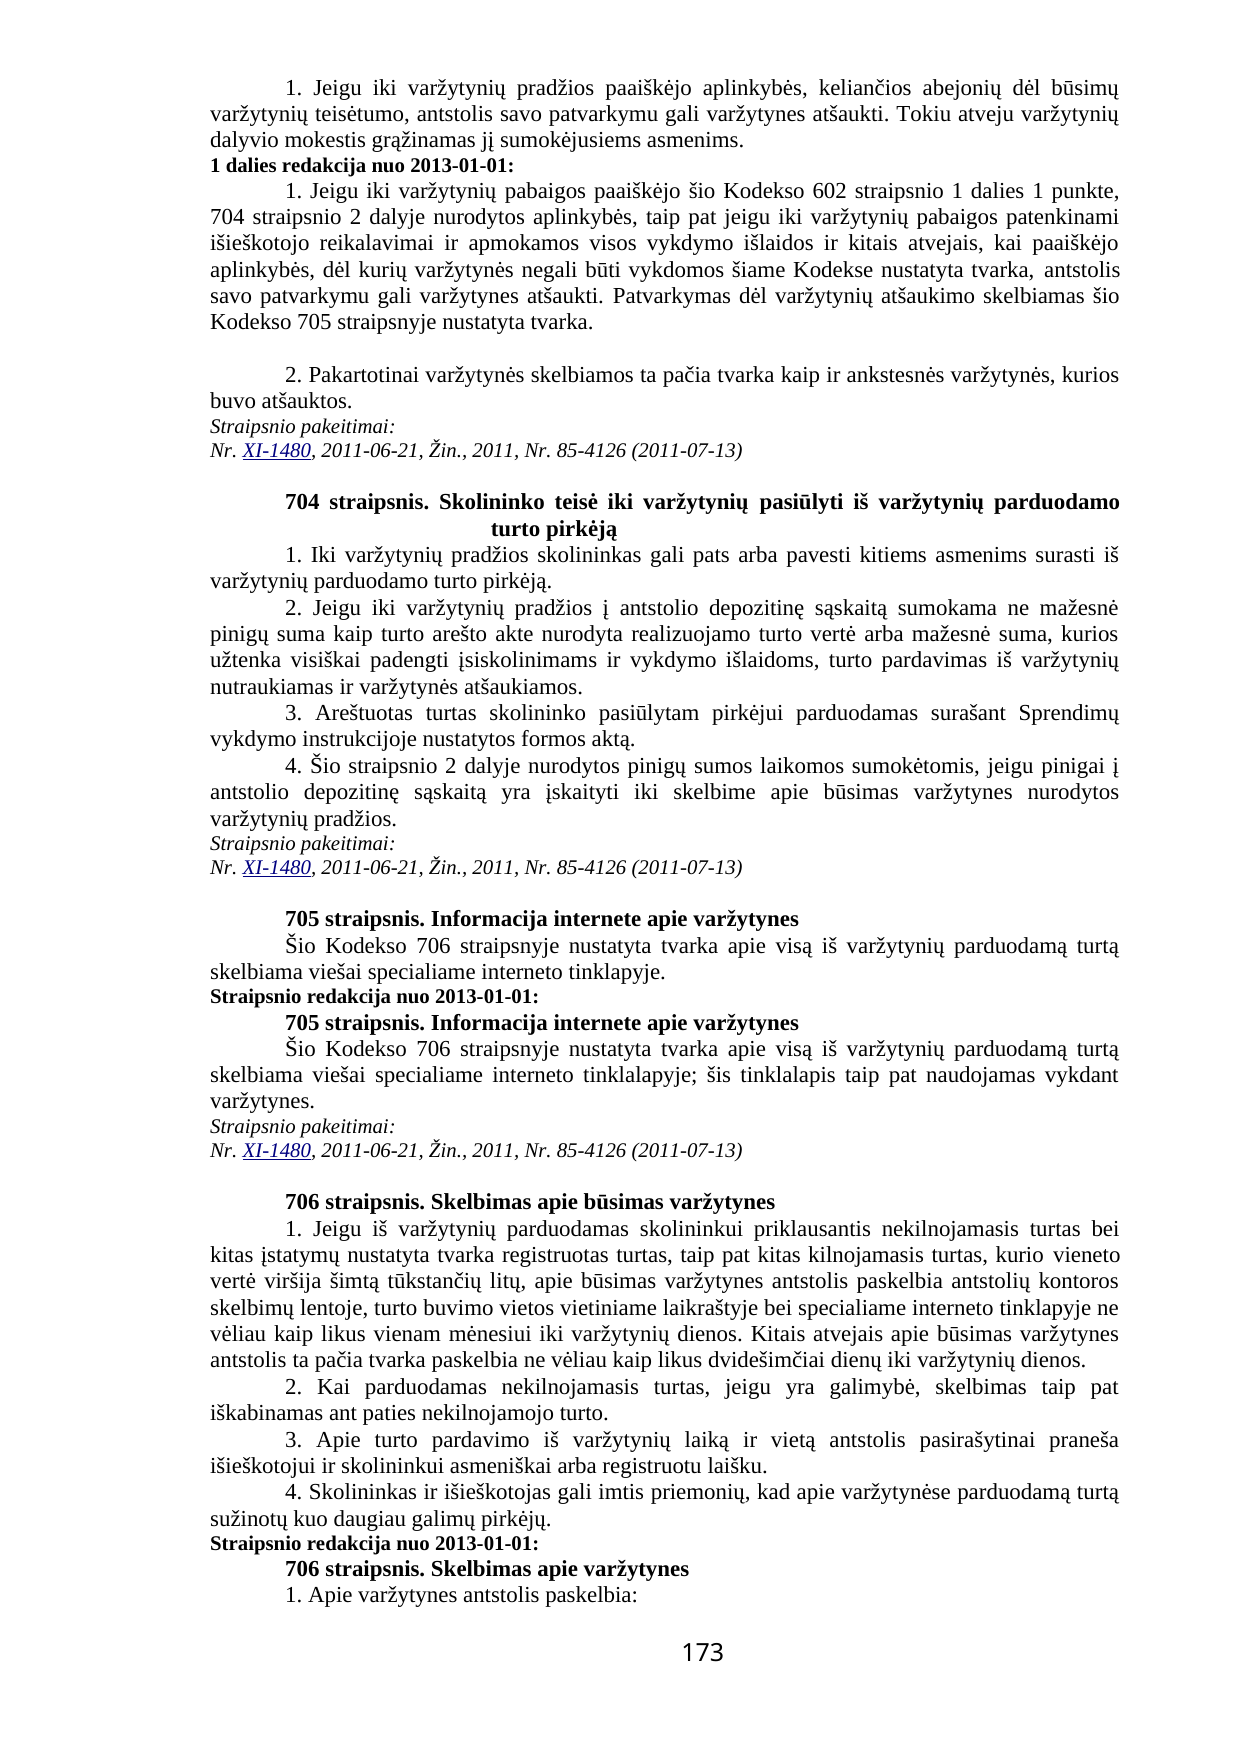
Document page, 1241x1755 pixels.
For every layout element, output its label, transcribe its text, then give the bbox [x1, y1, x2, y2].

text Straipsnio redakcija nuo 2013-01-01: [210, 1531, 1120, 1555]
text 3. Apie turto pardavimo iš varžytynių laiką ir vietą antstolis pasirašytinai praneša išieškotojui ir skolininkui asmeniškai arba registruotu laišku. [210, 1426, 1120, 1478]
text Straipsnio pakeitimai: [210, 831, 1120, 855]
text Straipsnio pakeitimai: [210, 414, 1120, 438]
text Nr. XI-1480, 2011-06-21, Žin., 2011, Nr. 85-4126 (2011-07-13) [210, 855, 1120, 879]
text 704 straipsnis. Skolininko teisė iki varžytynių pasiūlyti iš varžytynių parduodamo turto pirkėją [285, 488, 1120, 541]
text 4. Skolininkas ir išieškotojas gali imtis priemonių, kad apie varžytynėse parduodamą turtą sužinotų kuo daugiau galimų pirkėjų. [210, 1478, 1120, 1531]
text Šio Kodekso 706 straipsnyje nustatyta tvarka apie visą iš varžytynių parduodamą turtą skelbiama viešai specialiame interneto tinklapyje. [210, 932, 1120, 984]
text 3. Areštuotas turtas skolininko pasiūlytam pirkėjui parduodamas surašant Sprendimų vykdymo instrukcijoje nustatytos formos aktą. [210, 699, 1120, 752]
text Šio Kodekso 706 straipsnyje nustatyta tvarka apie visą iš varžytynių parduodamą turtą skelbiama viešai specialiame interneto tinklalapyje; šis tinklalapis taip pat naudojamas vykdant varžytynes. [210, 1035, 1120, 1114]
text Straipsnio pakeitimai: [210, 1114, 1120, 1138]
text 2. Pakartotinai varžytynės skelbiamos ta pačia tvarka kaip ir ankstesnės varžytynės, kurios buvo atšauktos. [210, 361, 1120, 414]
text 4. Šio straipsnio 2 dalyje nurodytos pinigų sumos laikomos sumokėtomis, jeigu pinigai į antstolio depozitinę sąskaitą yra įskaityti iki skelbime apie būsimas varžytynes nurodytos varžytynių pradžios. [210, 752, 1120, 831]
text 2. Kai parduodamas nekilnojamasis turtas, jeigu yra galimybė, skelbimas taip pat iškabinamas ant paties nekilnojamojo turto. [210, 1373, 1120, 1426]
text 1. Iki varžytynių pradžios skolininkas gali pats arba pavesti kitiems asmenims surasti iš varžytynių parduodamo turto pirkėją. [210, 541, 1120, 594]
text Nr. XI-1480, 2011-06-21, Žin., 2011, Nr. 85-4126 (2011-07-13) [210, 438, 1120, 462]
text 1. Jeigu iš varžytynių parduodamas skolininkui priklausantis nekilnojamasis turtas bei kitas įstatymų nustatyta tvarka registruotas turtas, taip pat kitas kilnojamasis turtas, kurio vieneto vertė viršija šimtą tūkstančių litų, apie būsimas varžytynes antstolis paskelbia antstolių kontoros skelbimų lentoje, turto buvimo vietos vietiniame laikraštyje bei specialiame interneto tinklapyje ne vėliau kaip likus vienam mėnesiui iki varžytynių dienos. Kitais atvejais apie būsimas varžytynes antstolis ta pačia tvarka paskelbia ne vėliau kaip likus dvidešimčiai dienų iki varžytynių dienos. [210, 1215, 1120, 1373]
text 705 straipsnis. Informacija internete apie varžytynes [210, 905, 1120, 932]
text 2. Jeigu iki varžytynių pradžios į antstolio depozitinę sąskaitą sumokama ne mažesnė pinigų suma kaip turto arešto akte nurodyta realizuojamo turto vertė arba mažesnė suma, kurios užtenka visiškai padengti įsiskolinimams ir vykdymo išlaidoms, turto pardavimas iš varžytynių nutraukiamas ir varžytynės atšaukiamos. [210, 594, 1120, 699]
text 1 dalies redakcija nuo 2013-01-01: [210, 153, 1120, 177]
text 705 straipsnis. Informacija internete apie varžytynes [210, 1008, 1120, 1035]
text Nr. XI-1480, 2011-06-21, Žin., 2011, Nr. 85-4126 (2011-07-13) [210, 1138, 1120, 1162]
text 1. Apie varžytynes antstolis paskelbia: [210, 1581, 1120, 1608]
text 706 straipsnis. Skelbimas apie būsimas varžytynes [210, 1188, 1120, 1215]
text 1. Jeigu iki varžytynių pradžios paaiškėjo aplinkybės, keliančios abejonių dėl būsimų varžytynių teisėtumo, antstolis savo patvarkymu gali varžytynes atšaukti. Tokiu atveju varžytynių dalyvio mokestis grąžinamas jį sumokėjusiems asmenims. [210, 73, 1120, 153]
text 706 straipsnis. Skelbimas apie varžytynes [210, 1555, 1120, 1581]
text Straipsnio redakcija nuo 2013-01-01: [210, 984, 1120, 1008]
text 1. Jeigu iki varžytynių pabaigos paaiškėjo šio Kodekso 602 straipsnio 1 dalies 1 punkte, 704 straipsnio 2 dalyje nurodytos aplinkybės, taip pat jeigu iki varžytynių pabaigos patenkinami išieškotojo reikalavimai ir apmokamos visos vykdymo išlaidos ir kitais atvejais, kai paaiškėjo aplinkybės, dėl kurių varžytynės negali būti vykdomos šiame Kodekse nustatyta tvarka, antstolis savo patvarkymu gali varžytynes atšaukti. Patvarkymas dėl varžytynių atšaukimo skelbiamas šio Kodekso 705 straipsnyje nustatyta tvarka. [210, 177, 1120, 335]
